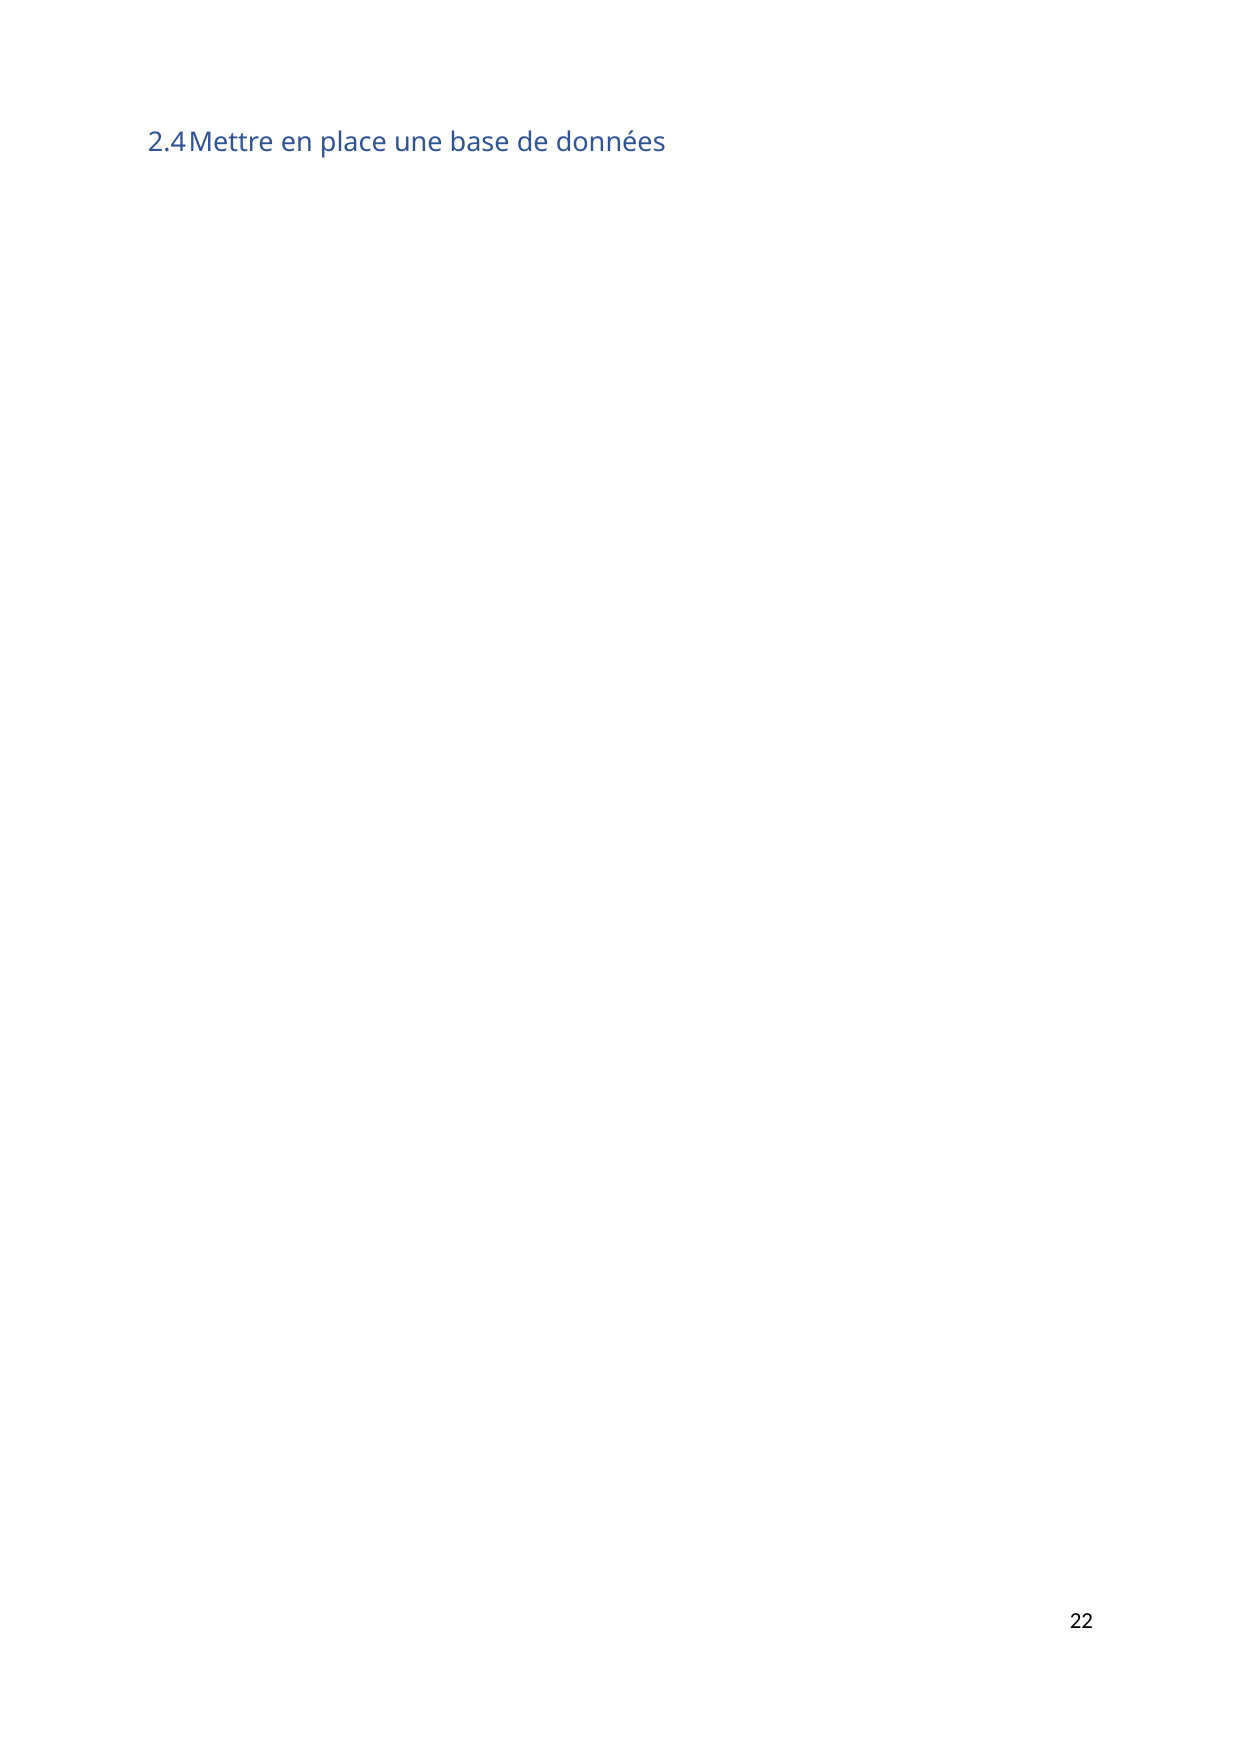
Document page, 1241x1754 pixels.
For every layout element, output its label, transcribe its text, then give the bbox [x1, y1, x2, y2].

list Mettre en place une base de données [148, 123, 1093, 159]
